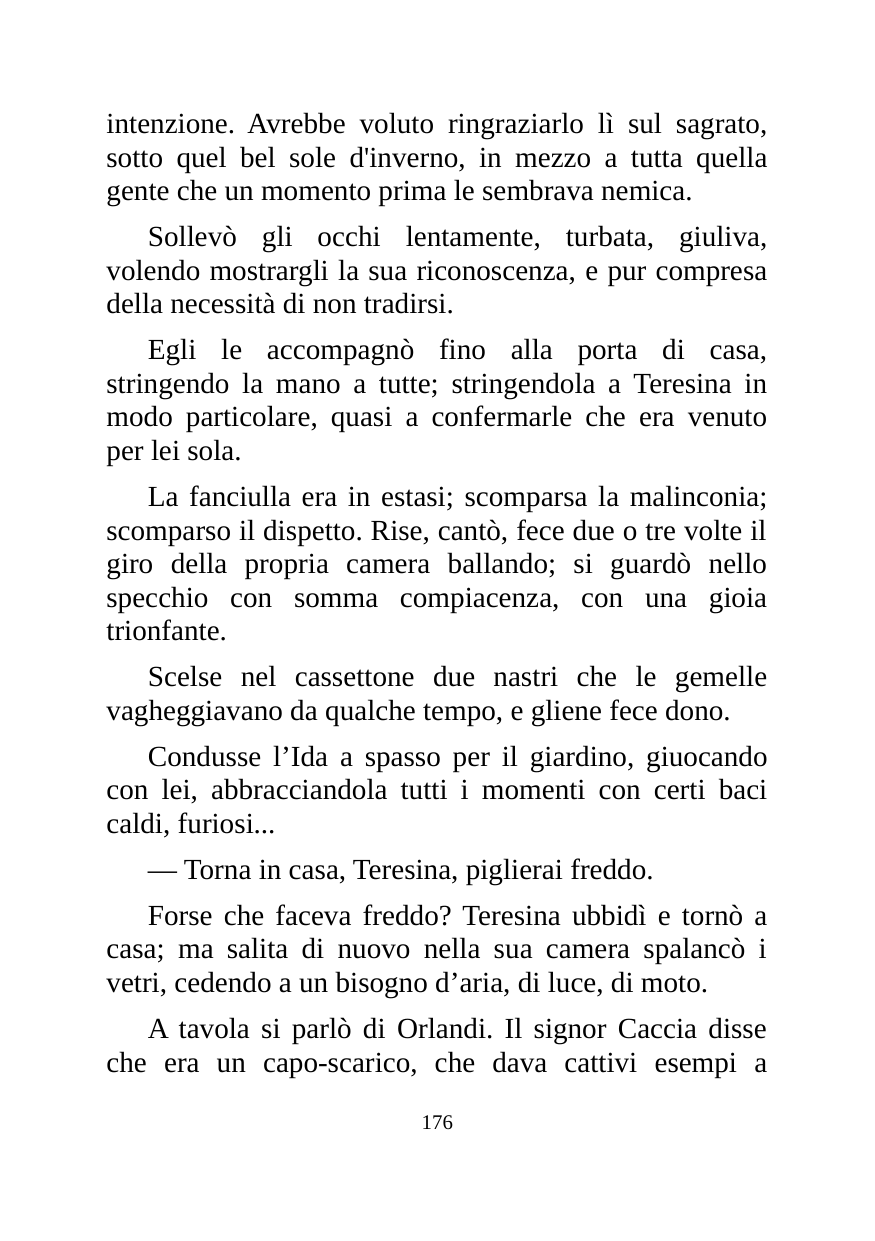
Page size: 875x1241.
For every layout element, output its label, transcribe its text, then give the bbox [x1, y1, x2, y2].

text Scelse nel cassettone due nastri che le gemelle vagheggiavano da qualche tempo, e gliene fece dono. [106, 659, 768, 726]
text Egli le accompagnò fino alla porta di casa, stringendo la mano a tutte; stringendola a Teresina in modo particolare, quasi a confermarle che era venuto per lei sola. [106, 332, 768, 467]
text La fanciulla era in estasi; scomparsa la malinconia; scomparso il dispetto. Rise, cantò, fece due o tre volte il giro della propria camera ballando; si guardò nello specchio con somma compiacenza, con una gioia trionfante. [106, 479, 768, 647]
text Condusse l’Ida a spasso per il giardino, giuocando con lei, abbracciandola tutti i momenti con certi baci caldi, furiosi... [106, 739, 768, 839]
text intenzione. Avrebbe voluto ringraziarlo lì sul sagrato, sotto quel bel sole d'inverno, in mezzo a tutta quella gente che un momento prima le sembrava nemica. [106, 106, 768, 207]
text — Torna in casa, Teresina, piglierai freddo. [106, 852, 768, 886]
text Sollevò gli occhi lentamente, turbata, giuliva, volendo mostrargli la sua riconoscenza, e pur compresa della necessità di non tradirsi. [106, 219, 768, 320]
text Forse che faceva freddo? Teresina ubbidì e tornò a casa; ma salita di nuovo nella sua camera spalancò i vetri, cedendo a un bisogno d’aria, di luce, di moto. [106, 898, 768, 999]
text A tavola si parlò di Orlandi. Il signor Caccia disse che era un capo-scarico, che dava cattivi esempi a [106, 1011, 768, 1078]
